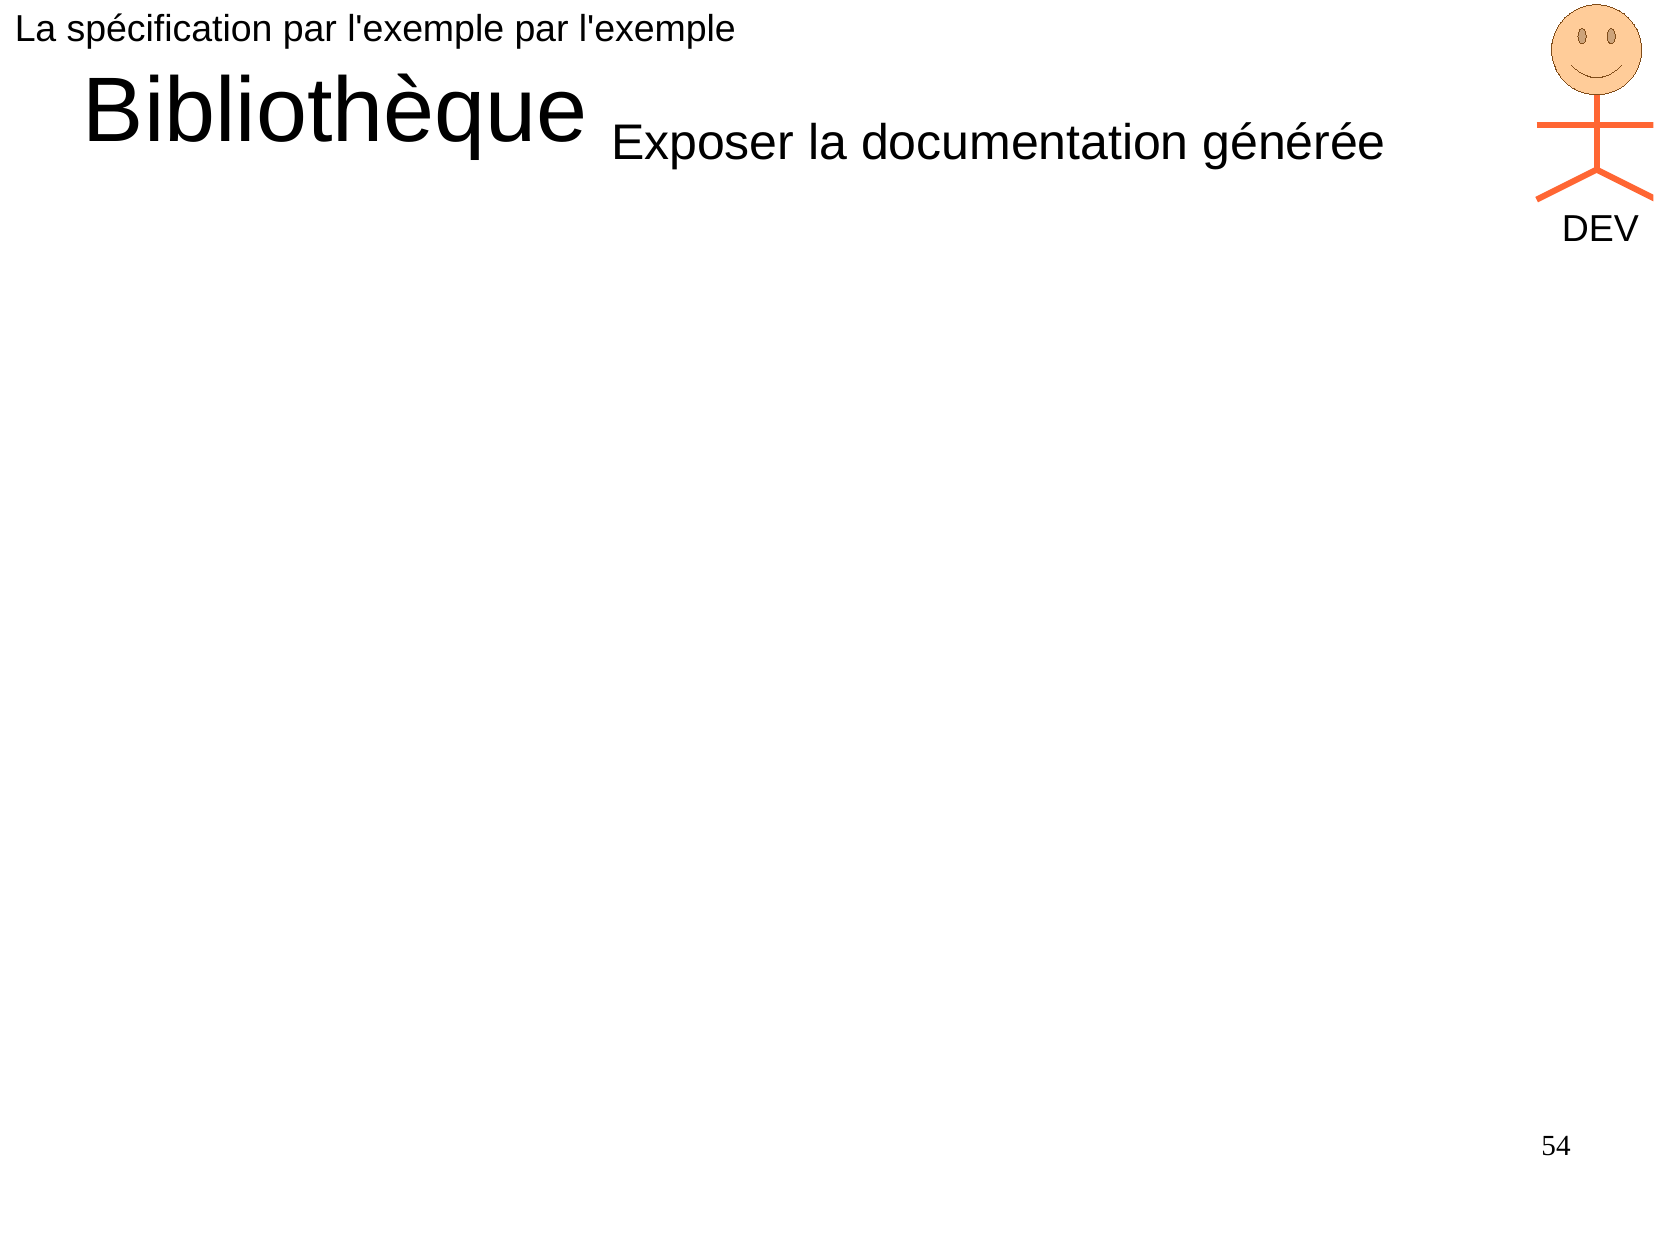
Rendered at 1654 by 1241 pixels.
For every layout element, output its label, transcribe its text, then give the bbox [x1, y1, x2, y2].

title Bibliothèque [82, 5, 1571, 213]
text_box DEV [1536, 199, 1654, 257]
text_box Exposer la documentation générée [596, 106, 1402, 178]
text_box [1571, 4, 1642, 95]
text_box La spécification par l'exemple par l'exemple [0, 0, 751, 57]
